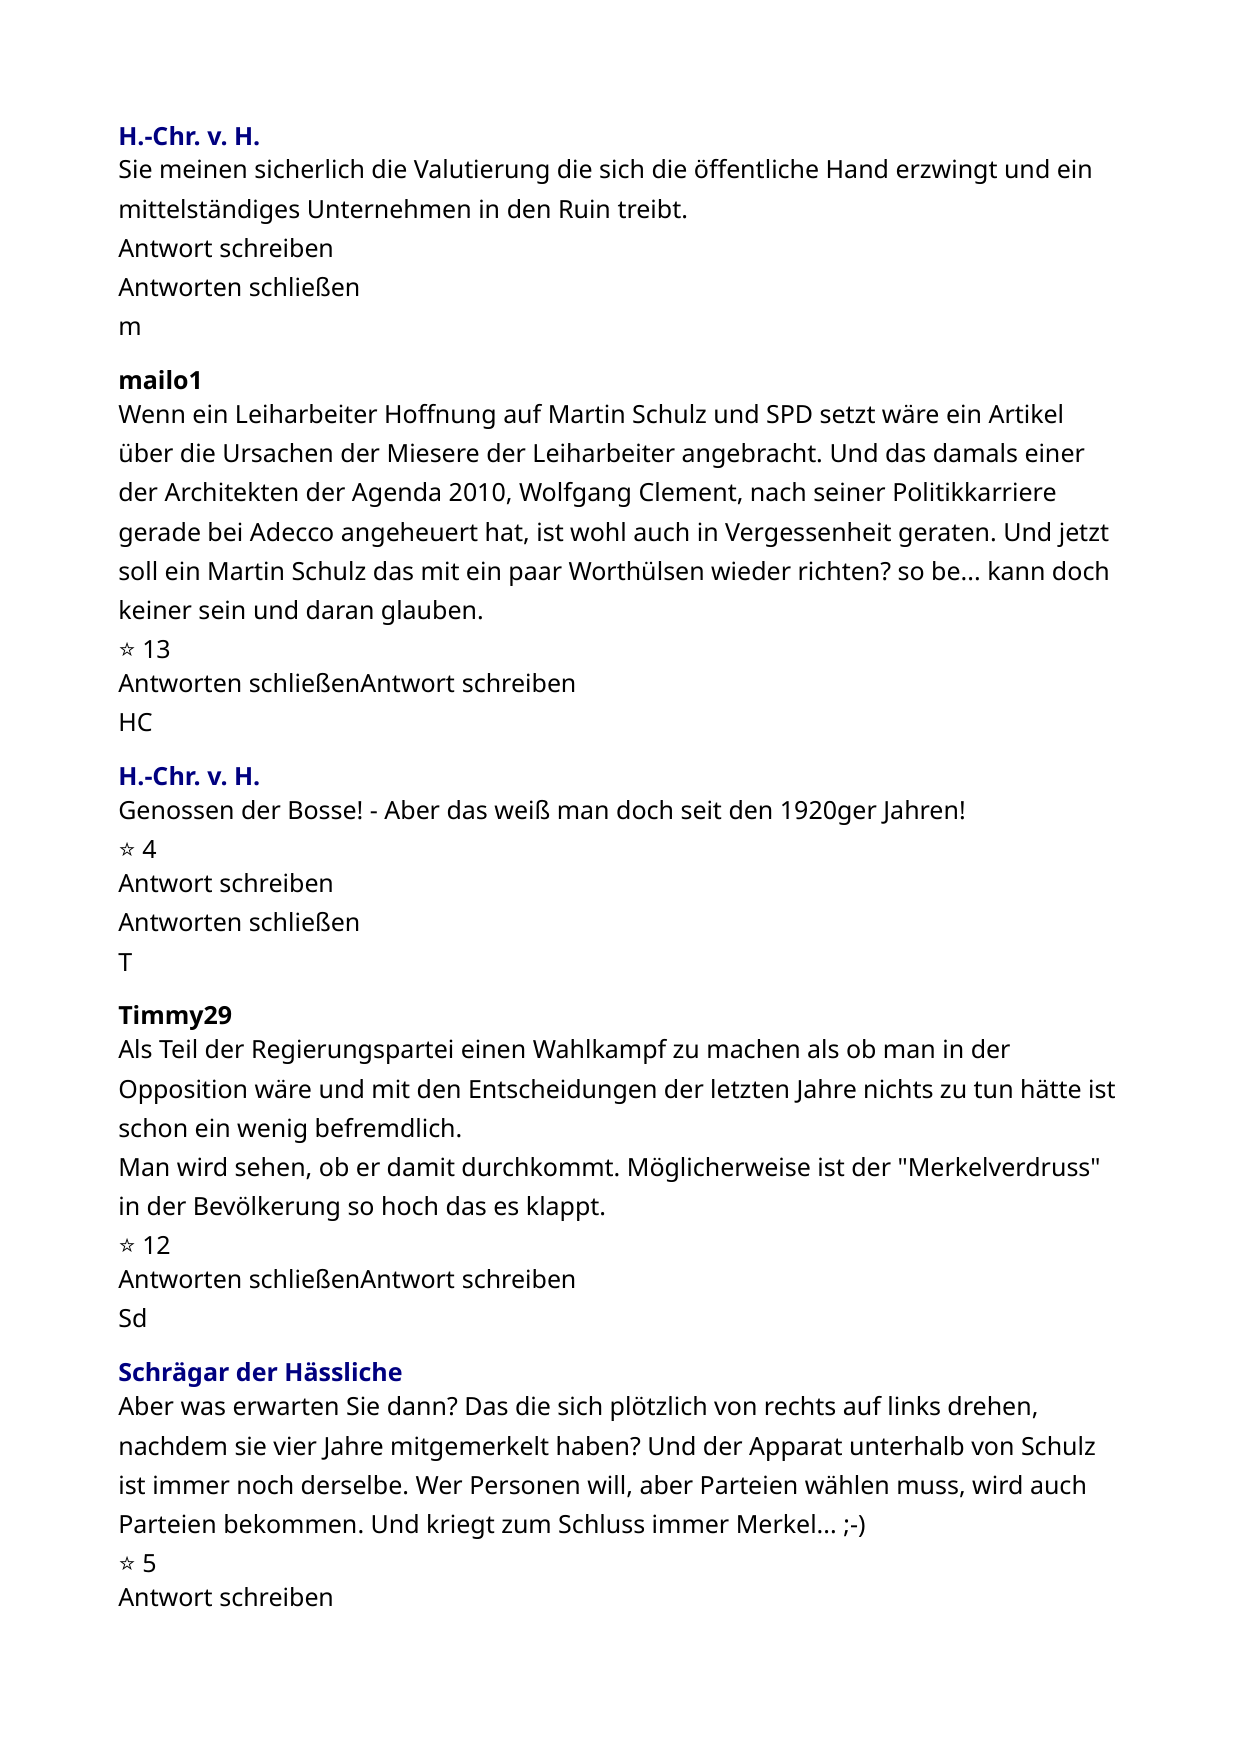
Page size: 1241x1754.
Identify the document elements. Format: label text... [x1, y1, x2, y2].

text ⭐️ 4 [118, 832, 1122, 866]
text Genossen der Bosse! - Aber das weiß man doch seit den 1920ger Jahren! [118, 793, 1122, 827]
text Antworten schließenAntwort schreiben [118, 1262, 1122, 1296]
text Als Teil der Regierungspartei einen Wahlkampf zu machen als ob man in der Opposition wäre und mit den Entscheidungen der letzten Jahre nichts zu tun hätte ist schon ein wenig befremdlich. [118, 1032, 1122, 1144]
text Sd [118, 1301, 1122, 1335]
text ⭐️ 12 [118, 1228, 1122, 1262]
text ⭐️ 13 [118, 632, 1122, 666]
text Antwort schreiben [118, 866, 1122, 900]
text Antworten schließenAntwort schreiben [118, 666, 1122, 700]
text T [118, 944, 1122, 978]
subtitle Timmy29 [118, 998, 1122, 1032]
text Wenn ein Leiharbeiter Hoffnung auf Martin Schulz und SPD setzt wäre ein Artikel über die Ursachen der Miesere der Leiharbeiter angebracht. Und das damals einer der Architekten der Agenda 2010, Wolfgang Clement, nach seiner Politikkarriere gerade bei Adecco angeheuert hat, ist wohl auch in Vergessenheit geraten. Und jetzt soll ein Martin Schulz das mit ein paar Worthülsen wieder richten? so be... kann doch keiner sein und daran glauben. [118, 397, 1122, 627]
text Antworten schließen [118, 905, 1122, 939]
text m [118, 309, 1122, 343]
subtitle H.-Chr. v. H. [118, 759, 1122, 793]
text Aber was erwarten Sie dann? Das die sich plötzlich von rechts auf links drehen, nachdem sie vier Jahre mitgemerkelt haben? Und der Apparat unterhalb von Schulz ist immer noch derselbe. Wer Personen will, aber Parteien wählen muss, wird auch Parteien bekommen. Und kriegt zum Schluss immer Merkel... ;-) [118, 1389, 1122, 1541]
subtitle H.-Chr. v. H. [118, 118, 1122, 152]
text HC [118, 705, 1122, 739]
text Sie meinen sicherlich die Valutierung die sich die öffentliche Hand erzwingt und ein mittelständiges Unternehmen in den Ruin treibt. [118, 152, 1122, 225]
subtitle mailo1 [118, 363, 1122, 397]
text Antworten schließen [118, 270, 1122, 304]
text Man wird sehen, ob er damit durchkommt. Möglicherweise ist der "Merkelverdruss" in der Bevölkerung so hoch das es klappt. [118, 1149, 1122, 1223]
subtitle Schrägar der Hässliche [118, 1355, 1122, 1389]
text Antwort schreiben [118, 1580, 1122, 1614]
text Antwort schreiben [118, 231, 1122, 264]
text ⭐️ 5 [118, 1546, 1122, 1580]
